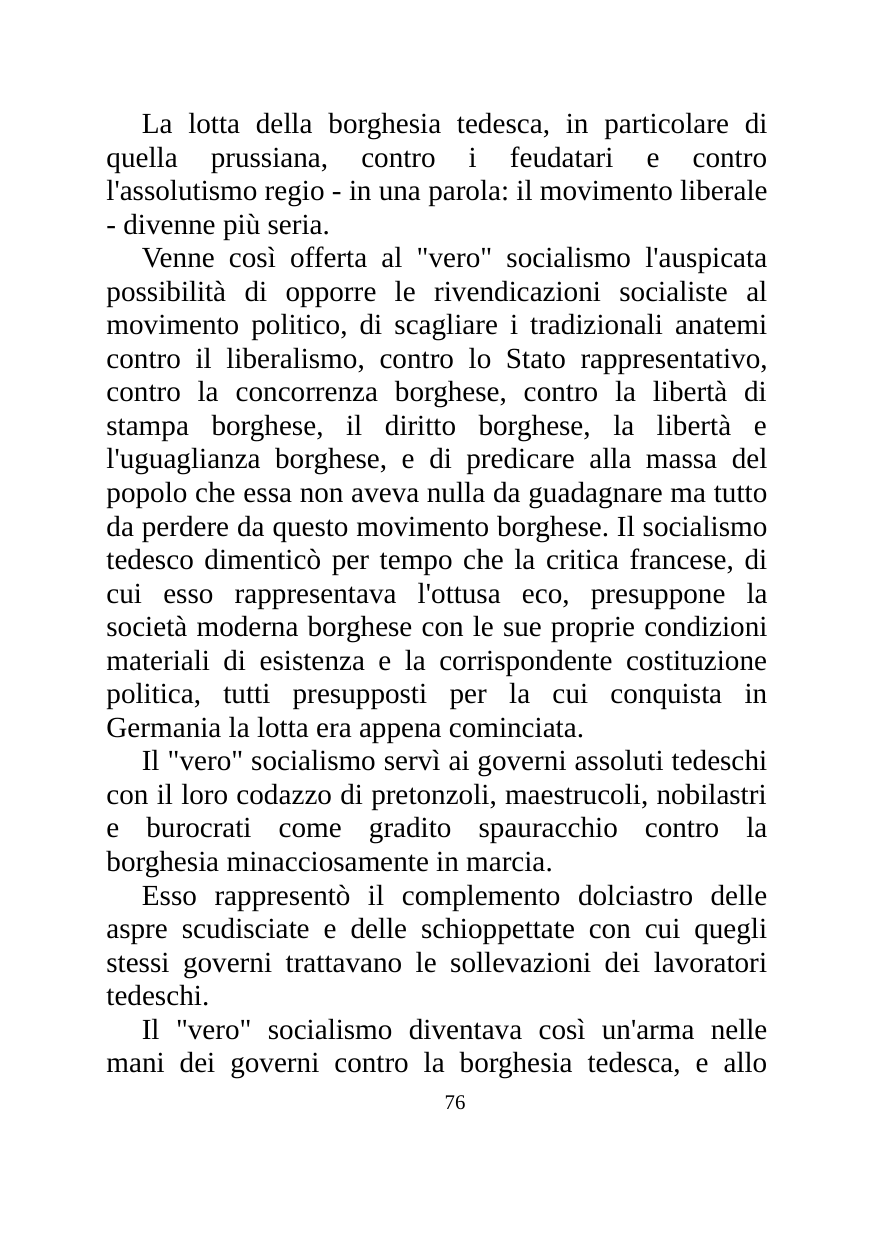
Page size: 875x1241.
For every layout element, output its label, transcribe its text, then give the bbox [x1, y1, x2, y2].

text Il "vero" socialismo servì ai governi assoluti tedeschi con il loro codazzo di pretonzoli, maestrucoli, nobilastri e burocrati come gradito spauracchio contro la borghesia minacciosamente in marcia. [106, 743, 768, 878]
text Venne così offerta al "vero" socialismo l'auspicata possibilità di opporre le rivendicazioni socialiste al movimento politico, di scagliare i tradizionali anatemi contro il liberalismo, contro lo Stato rappresentativo, contro la concorrenza borghese, contro la libertà di stampa borghese, il diritto borghese, la libertà e l'uguaglianza borghese, e di predicare alla massa del popolo che essa non aveva nulla da guadagnare ma tutto da perdere da questo movimento borghese. Il socialismo tedesco dimenticò per tempo che la critica francese, di cui esso rappresentava l'ottusa eco, presuppone la società moderna borghese con le sue proprie condizioni materiali di esistenza e la corrispondente costituzione politica, tutti presupposti per la cui conquista in Germania la lotta era appena cominciata. [106, 240, 768, 743]
text Esso rappresentò il complemento dolciastro delle aspre scudisciate e delle schioppettate con cui quegli stessi governi trattavano le sollevazioni dei lavoratori tedeschi. [106, 878, 768, 1012]
text Il "vero" socialismo diventava così un'arma nelle mani dei governi contro la borghesia tedesca, e allo [106, 1012, 768, 1079]
text La lotta della borghesia tedesca, in particolare di quella prussiana, contro i feudatari e contro l'assolutismo regio - in una parola: il movimento liberale - divenne più seria. [106, 106, 768, 240]
